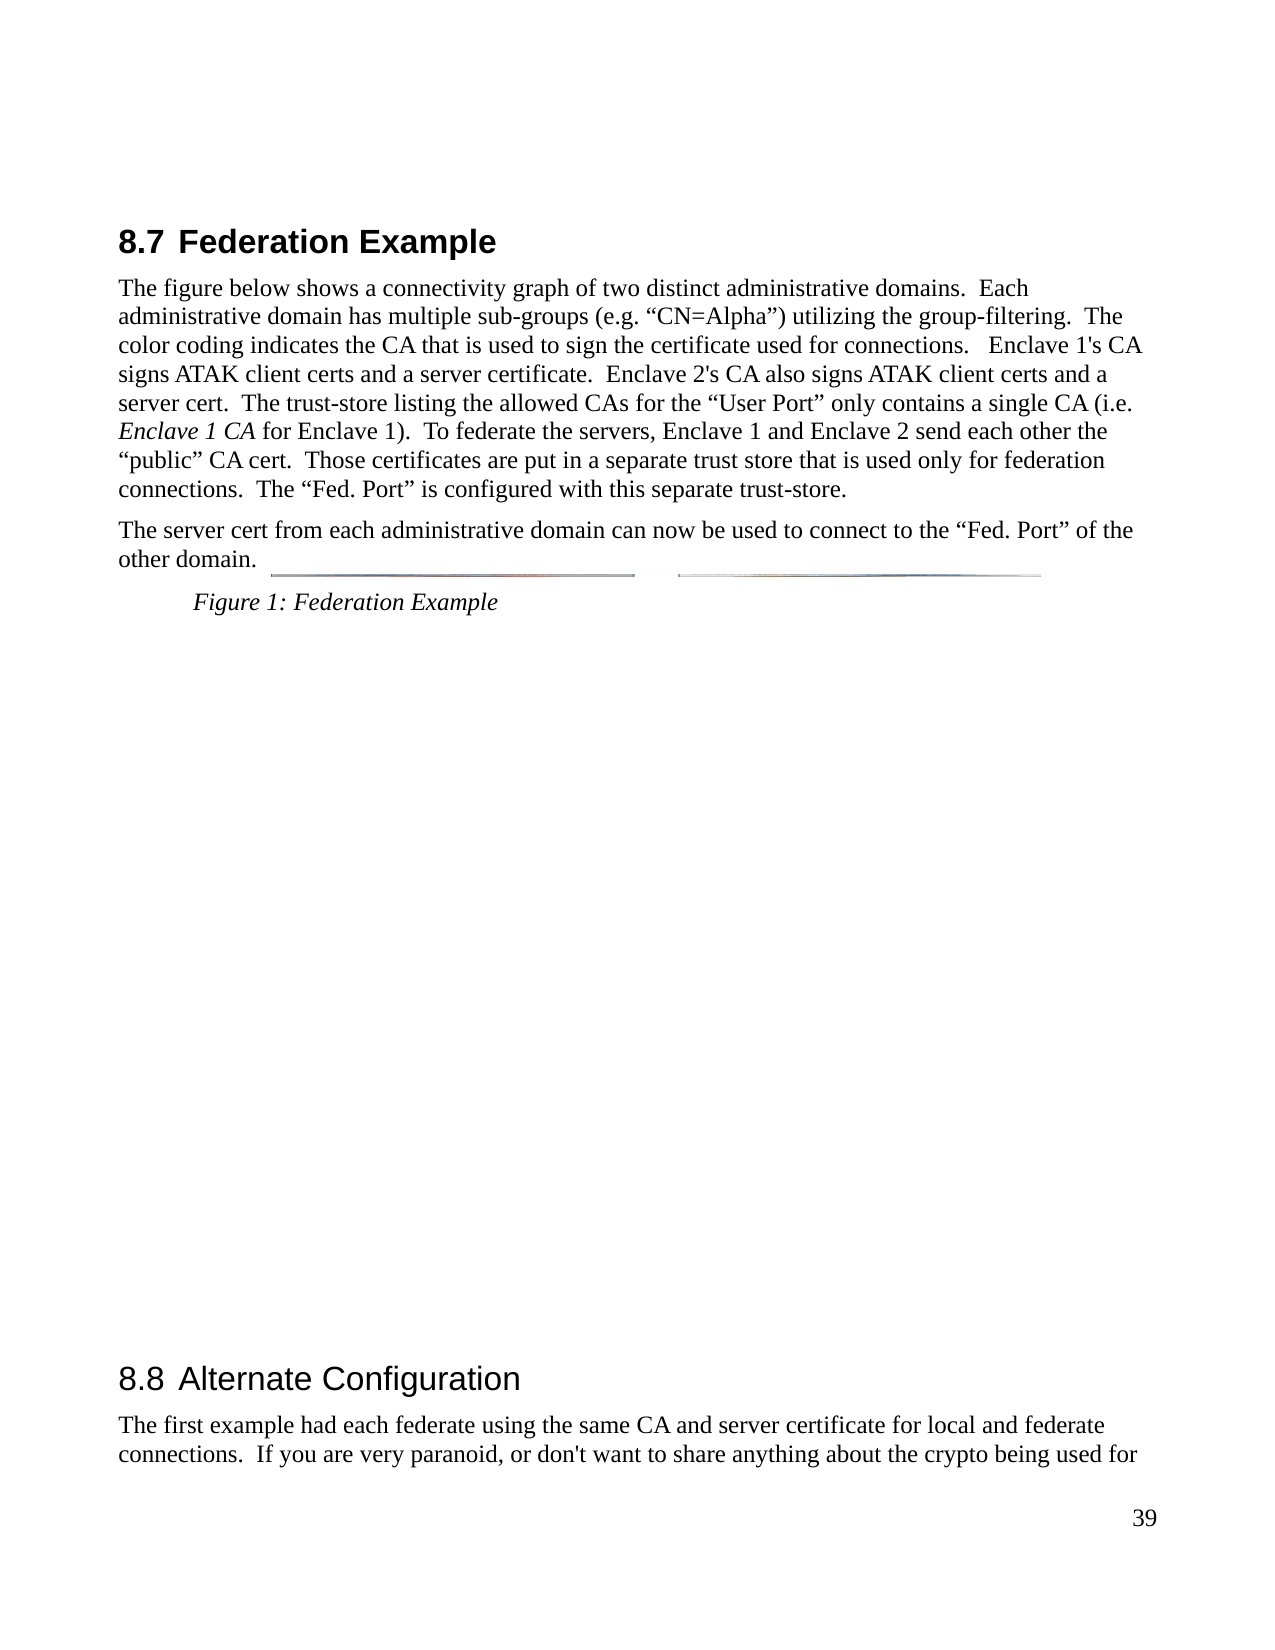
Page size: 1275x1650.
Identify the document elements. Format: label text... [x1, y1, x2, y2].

text The server cert from each administrative domain can now be used to connect to the “Fed. Port” of the other domain. [118, 515, 1157, 573]
subtitle Federation Example [118, 221, 1157, 260]
text The figure below shows a connectivity graph of two distinct administrative domains. Each administrative domain has multiple sub-groups (e.g. “CN=Alpha”) utilizing the group-filtering. The color coding indicates the CA that is used to sign the certificate used for connections. Enclave 1's CA signs ATAK client certs and a server certificate. Enclave 2's CA also signs ATAK client certs and a server cert. The trust-store listing the allowed CAs for the “User Port” only contains a single CA (i.e. Enclave 1 CA for Enclave 1). To federate the servers, Enclave 1 and Enclave 2 send each other the “public” CA cert. Those certificates are put in a separate trust store that is used only for federation connections. The “Fed. Port” is configured with this separate trust-store. [118, 273, 1157, 503]
subtitle Alternate Configuration [118, 1359, 1157, 1398]
text The first example had each federate using the same CA and server certificate for local and federate connections. If you are very paranoid, or don't want to share anything about the crypto being used for [118, 1410, 1157, 1468]
text Figure 1: Federation Example [193, 587, 1119, 616]
